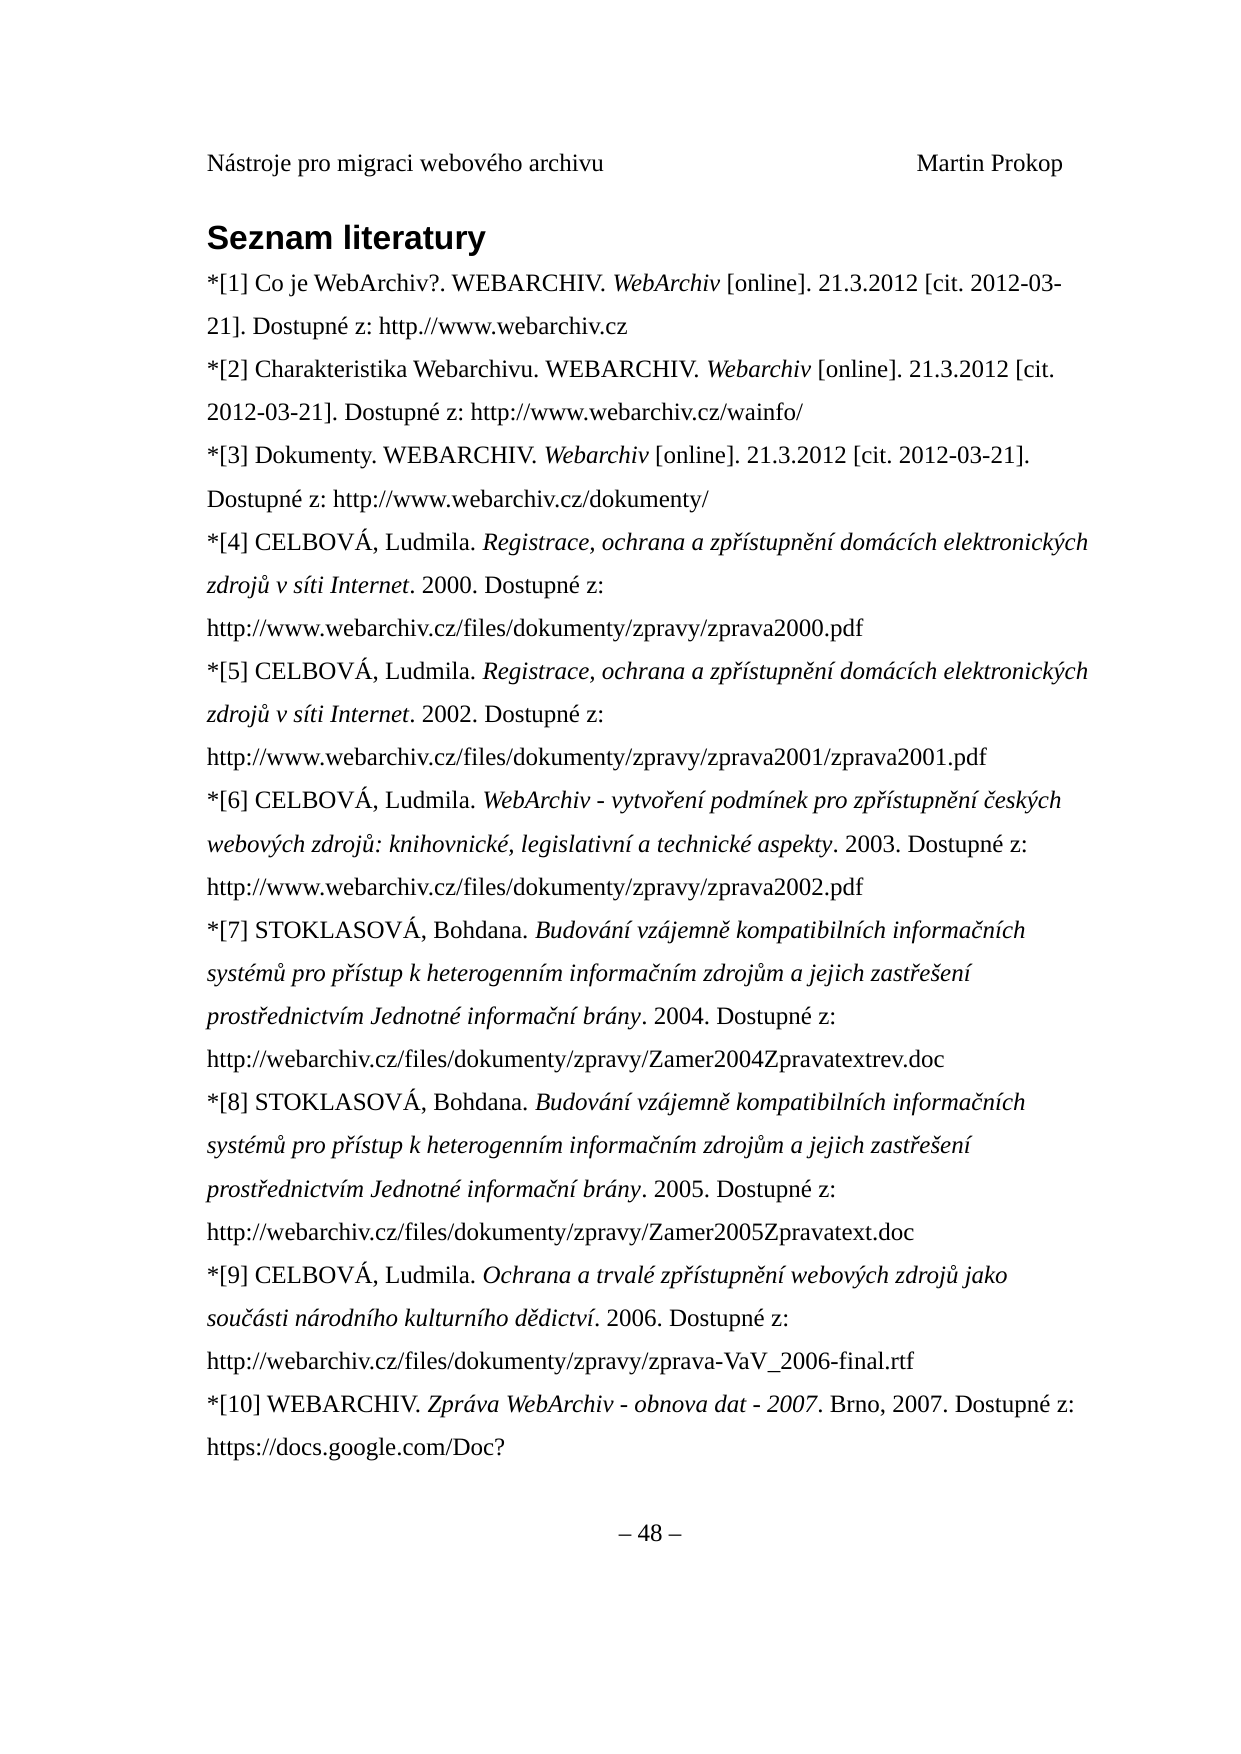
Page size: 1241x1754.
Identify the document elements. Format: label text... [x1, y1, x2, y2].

text *[2] Charakteristika Webarchivu. WEBARCHIV. Webarchiv [online]. 21.3.2012 [cit. 2012-03-21]. Dostupné z: http://www.webarchiv.cz/wainfo/ [207, 354, 1093, 426]
text *[1] Co je WebArchiv?. WEBARCHIV. WebArchiv [online]. 21.3.2012 [cit. 2012-03-21]. Dostupné z: http.//www.webarchiv.cz [207, 268, 1093, 340]
subtitle Seznam literatury [207, 218, 1093, 256]
text *[7] STOKLASOVÁ, Bohdana. Budování vzájemně kompatibilních informačních systémů pro přístup k heterogenním informačním zdrojům a jejich zastřešení prostřednictvím Jednotné informační brány. 2004. Dostupné z: http://webarchiv.cz/files/dokumenty/zpravy/Zamer2004Zpravatextrev.doc [207, 915, 1093, 1073]
text *[5] CELBOVÁ, Ludmila. Registrace, ochrana a zpřístupnění domácích elektronických zdrojů v síti Internet. 2002. Dostupné z: http://www.webarchiv.cz/files/dokumenty/zpravy/zprava2001/zprava2001.pdf [207, 656, 1093, 771]
text *[8] STOKLASOVÁ, Bohdana. Budování vzájemně kompatibilních informačních systémů pro přístup k heterogenním informačním zdrojům a jejich zastřešení prostřednictvím Jednotné informační brány. 2005. Dostupné z: http://webarchiv.cz/files/dokumenty/zpravy/Zamer2005Zpravatext.doc [207, 1087, 1093, 1246]
text *[10] WEBARCHIV. Zpráva WebArchiv - obnova dat - 2007. Brno, 2007. Dostupné z: https://docs.google.com/Doc? [207, 1389, 1093, 1461]
text *[9] CELBOVÁ, Ludmila. Ochrana a trvalé zpřístupnění webových zdrojů jako součásti národního kulturního dědictví. 2006. Dostupné z: http://webarchiv.cz/files/dokumenty/zpravy/zprava-VaV_2006-final.rtf [207, 1260, 1093, 1375]
text *[6] CELBOVÁ, Ludmila. WebArchiv - vytvoření podmínek pro zpřístupnění českých webových zdrojů: knihovnické, legislativní a technické aspekty. 2003. Dostupné z: http://www.webarchiv.cz/files/dokumenty/zpravy/zprava2002.pdf [207, 786, 1093, 901]
text *[3] Dokumenty. WEBARCHIV. Webarchiv [online]. 21.3.2012 [cit. 2012-03-21]. Dostupné z: http://www.webarchiv.cz/dokumenty/ [207, 441, 1093, 512]
text *[4] CELBOVÁ, Ludmila. Registrace, ochrana a zpřístupnění domácích elektronických zdrojů v síti Internet. 2000. Dostupné z: http://www.webarchiv.cz/files/dokumenty/zpravy/zprava2000.pdf [207, 527, 1093, 642]
